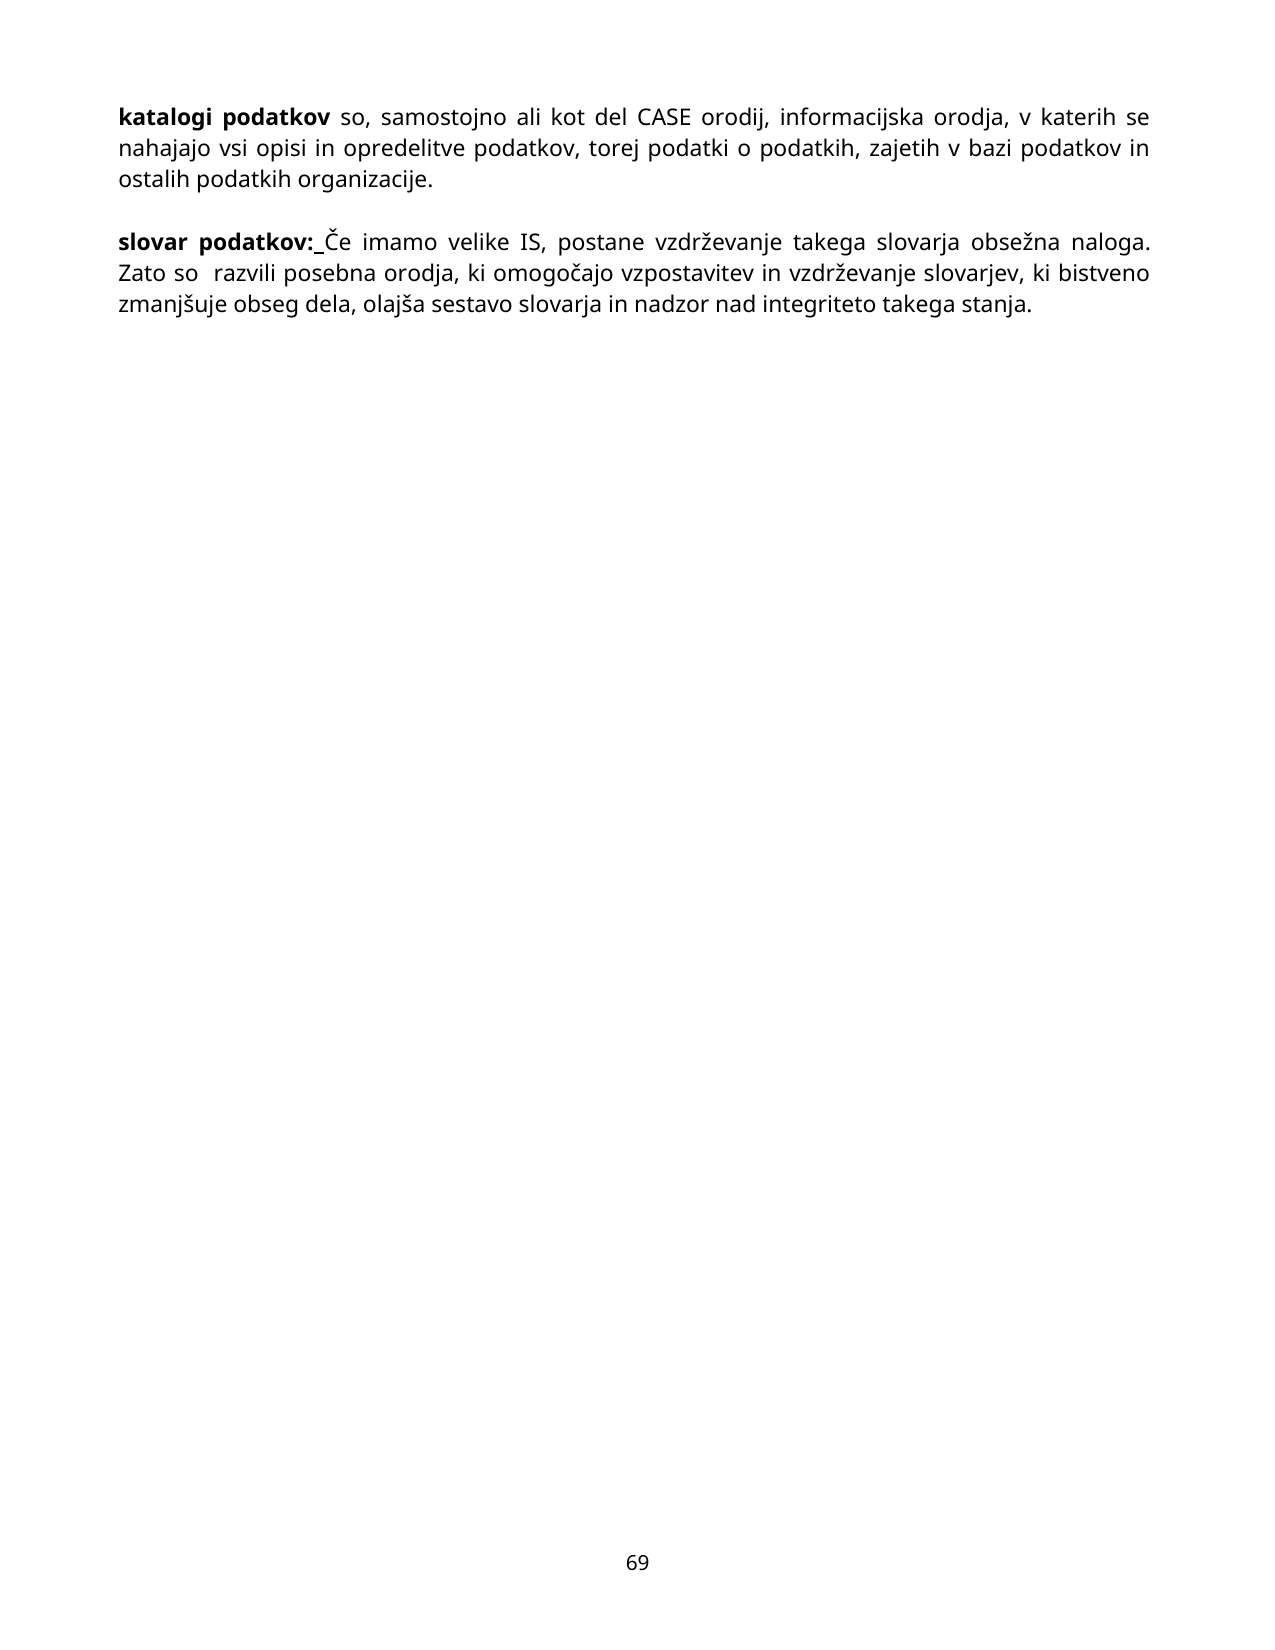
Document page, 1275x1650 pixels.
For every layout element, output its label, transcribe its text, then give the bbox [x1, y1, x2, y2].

text slovar podatkov: Če imamo velike IS, postane vzdrževanje takega slovarja obsežna naloga. Zato so razvili posebna orodja, ki omogočajo vzpostavitev in vzdrževanje slovarjev, ki bistveno zmanjšuje obseg dela, olajša sestavo slovarja in nadzor nad integriteto takega stanja. [118, 225, 1152, 319]
text katalogi podatkov so, samostojno ali kot del CASE orodij, informacijska orodja, v katerih se nahajajo vsi opisi in opredelitve podatkov, torej podatki o podatkih, zajetih v bazi podatkov in ostalih podatkih organizacije. [118, 100, 1152, 194]
